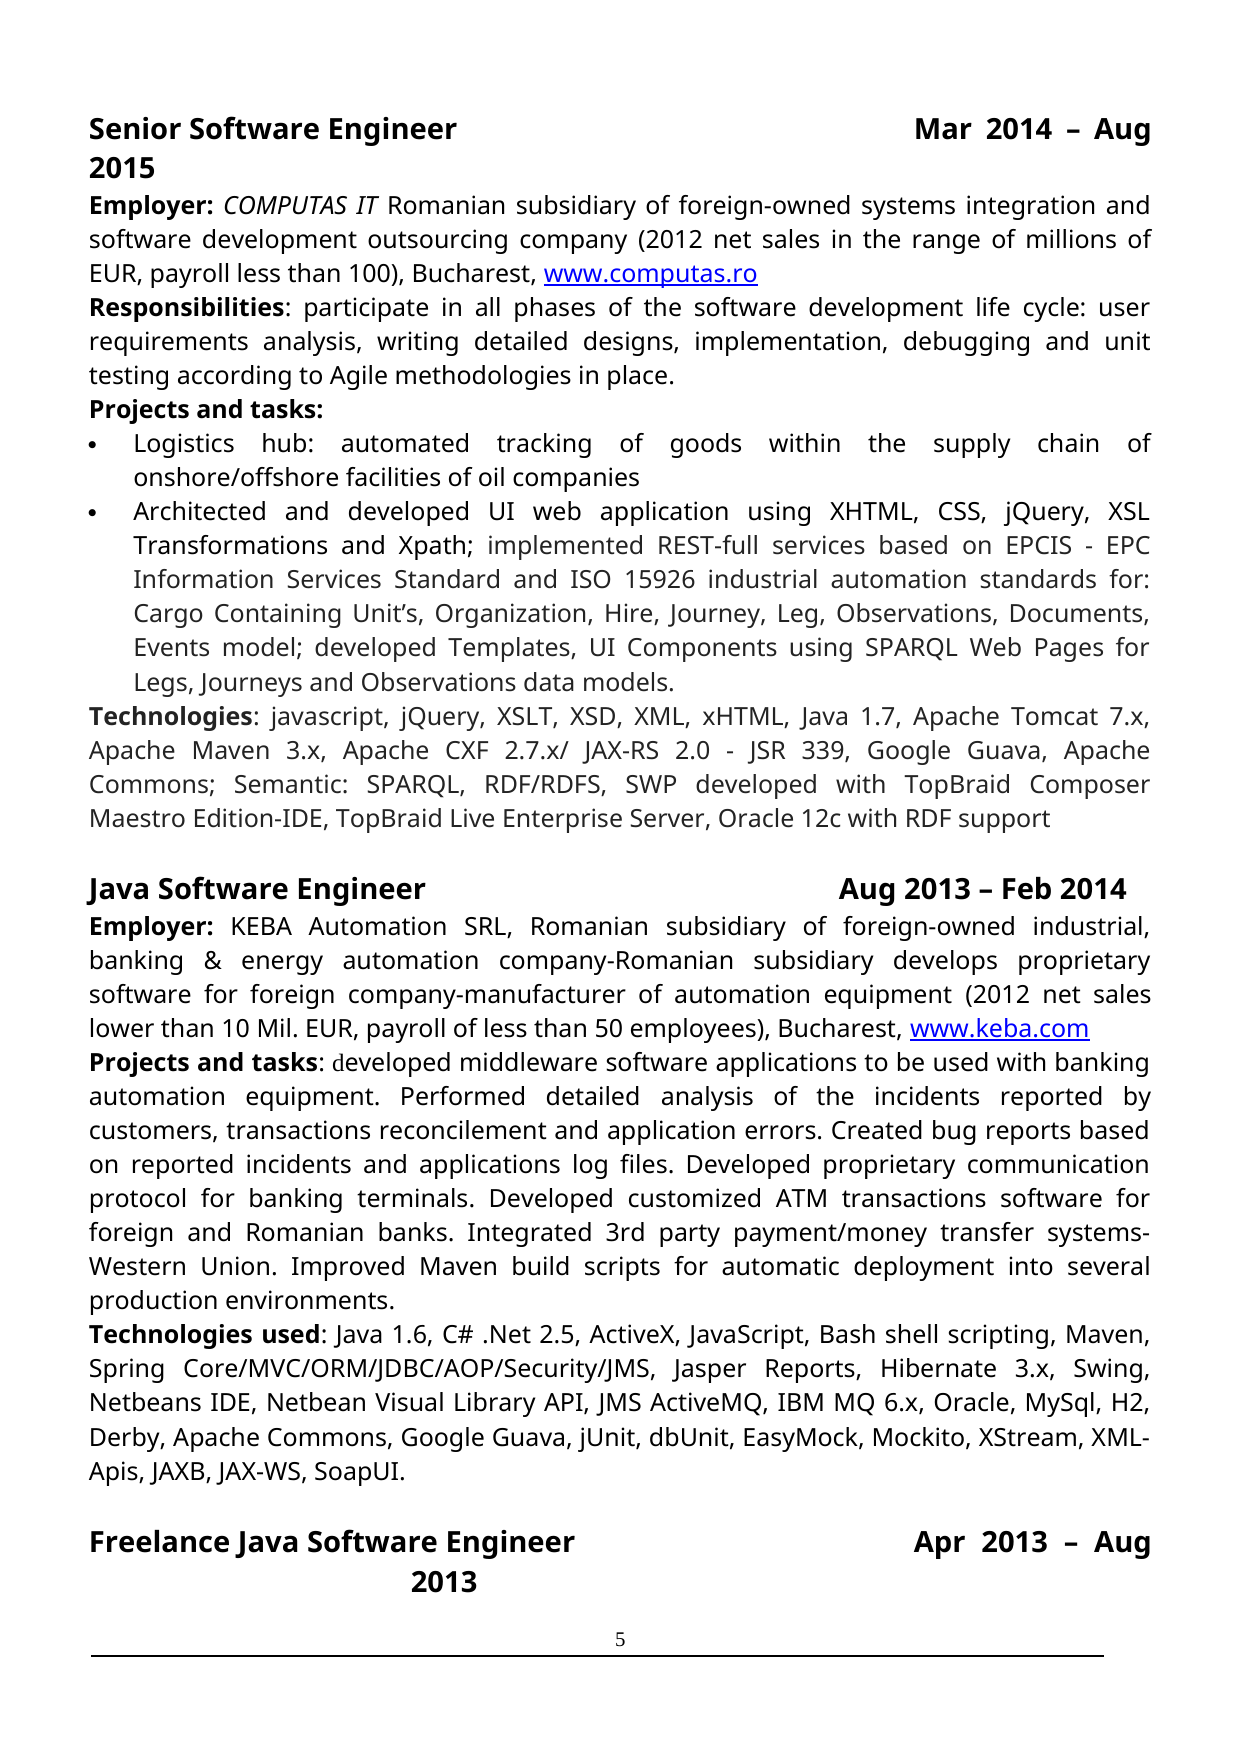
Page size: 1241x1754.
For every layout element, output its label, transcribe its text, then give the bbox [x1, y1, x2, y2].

text Responsibilities: participate in all phases of the software development life cycle: user requirements analysis, writing detailed designs, implementation, debugging and unit testing according to Agile methodologies in place. [89, 289, 1152, 392]
text Projects and tasks: [89, 392, 1152, 426]
text Java Software Engineer Aug 2013 – Feb 2014 [89, 868, 1152, 908]
list Logistics hub: automated tracking of goods within the supply chain of onshore/offshore facilities of oil companies [89, 426, 1152, 494]
text Employer: COMPUTAS IT Romanian subsidiary of foreign-owned systems integration and software development outsourcing company (2012 net sales in the range of millions of EUR, payroll less than 100), Bucharest, www.computas.ro [89, 187, 1152, 289]
text Senior Software Engineer Mar 2014 – Aug 2015 [89, 108, 1152, 187]
text Projects and tasks: developed middleware software applications to be used with banking automation equipment. Performed detailed analysis of the incidents reported by customers, transactions reconcilement and application errors. Created bug reports based on reported incidents and applications log files. Developed proprietary communication protocol for banking terminals. Developed customized ATM transactions software for foreign and Romanian banks. Integrated 3rd party payment/money transfer systems-Western Union. Improved Maven build scripts for automatic deployment into several production environments. [89, 1044, 1152, 1317]
text Technologies used: Java 1.6, C# .Net 2.5, ActiveX, JavaScript, Bash shell scripting, Maven, Spring Core/MVC/ORM/JDBC/AOP/Security/JMS, Jasper Reports, Hibernate 3.x, Swing, Netbeans IDE, Netbean Visual Library API, JMS ActiveMQ, IBM MQ 6.x, Oracle, MySql, H2, Derby, Apache Commons, Google Guava, jUnit, dbUnit, EasyMock, Mockito, XStream, XML-Apis, JAXB, JAX-WS, SoapUI. [89, 1317, 1152, 1487]
text Freelance Java Software Engineer Apr 2013 – Aug 2013 [89, 1521, 1152, 1601]
text Technologies: javascript, jQuery, XSLT, XSD, XML, xHTML, Java 1.7, Apache Tomcat 7.x, Apache Maven 3.x, Apache CXF 2.7.x/ JAX-RS 2.0 - JSR 339, Google Guava, Apache Commons; Semantic: SPARQL, RDF/RDFS, SWP developed with TopBraid Composer Maestro Edition-IDE, TopBraid Live Enterprise Server, Oracle 12c with RDF support [89, 698, 1152, 834]
list Architected and developed UI web application using XHTML, CSS, jQuery, XSL Transformations and Xpath; implemented REST-full services based on EPCIS - EPC Information Services Standard and ISO 15926 industrial automation standards for: Cargo Containing Unit’s, Organization, Hire, Journey, Leg, Observations, Documents, Events model; developed Templates, UI Components using SPARQL Web Pages for Legs, Journeys and Observations data models. [89, 494, 1152, 698]
text Employer: KEBA Automation SRL, Romanian subsidiary of foreign-owned industrial, banking & energy automation company-Romanian subsidiary develops proprietary software for foreign company-manufacturer of automation equipment (2012 net sales lower than 10 Mil. EUR, payroll of less than 50 employees), Bucharest, www.keba.com [89, 908, 1152, 1044]
